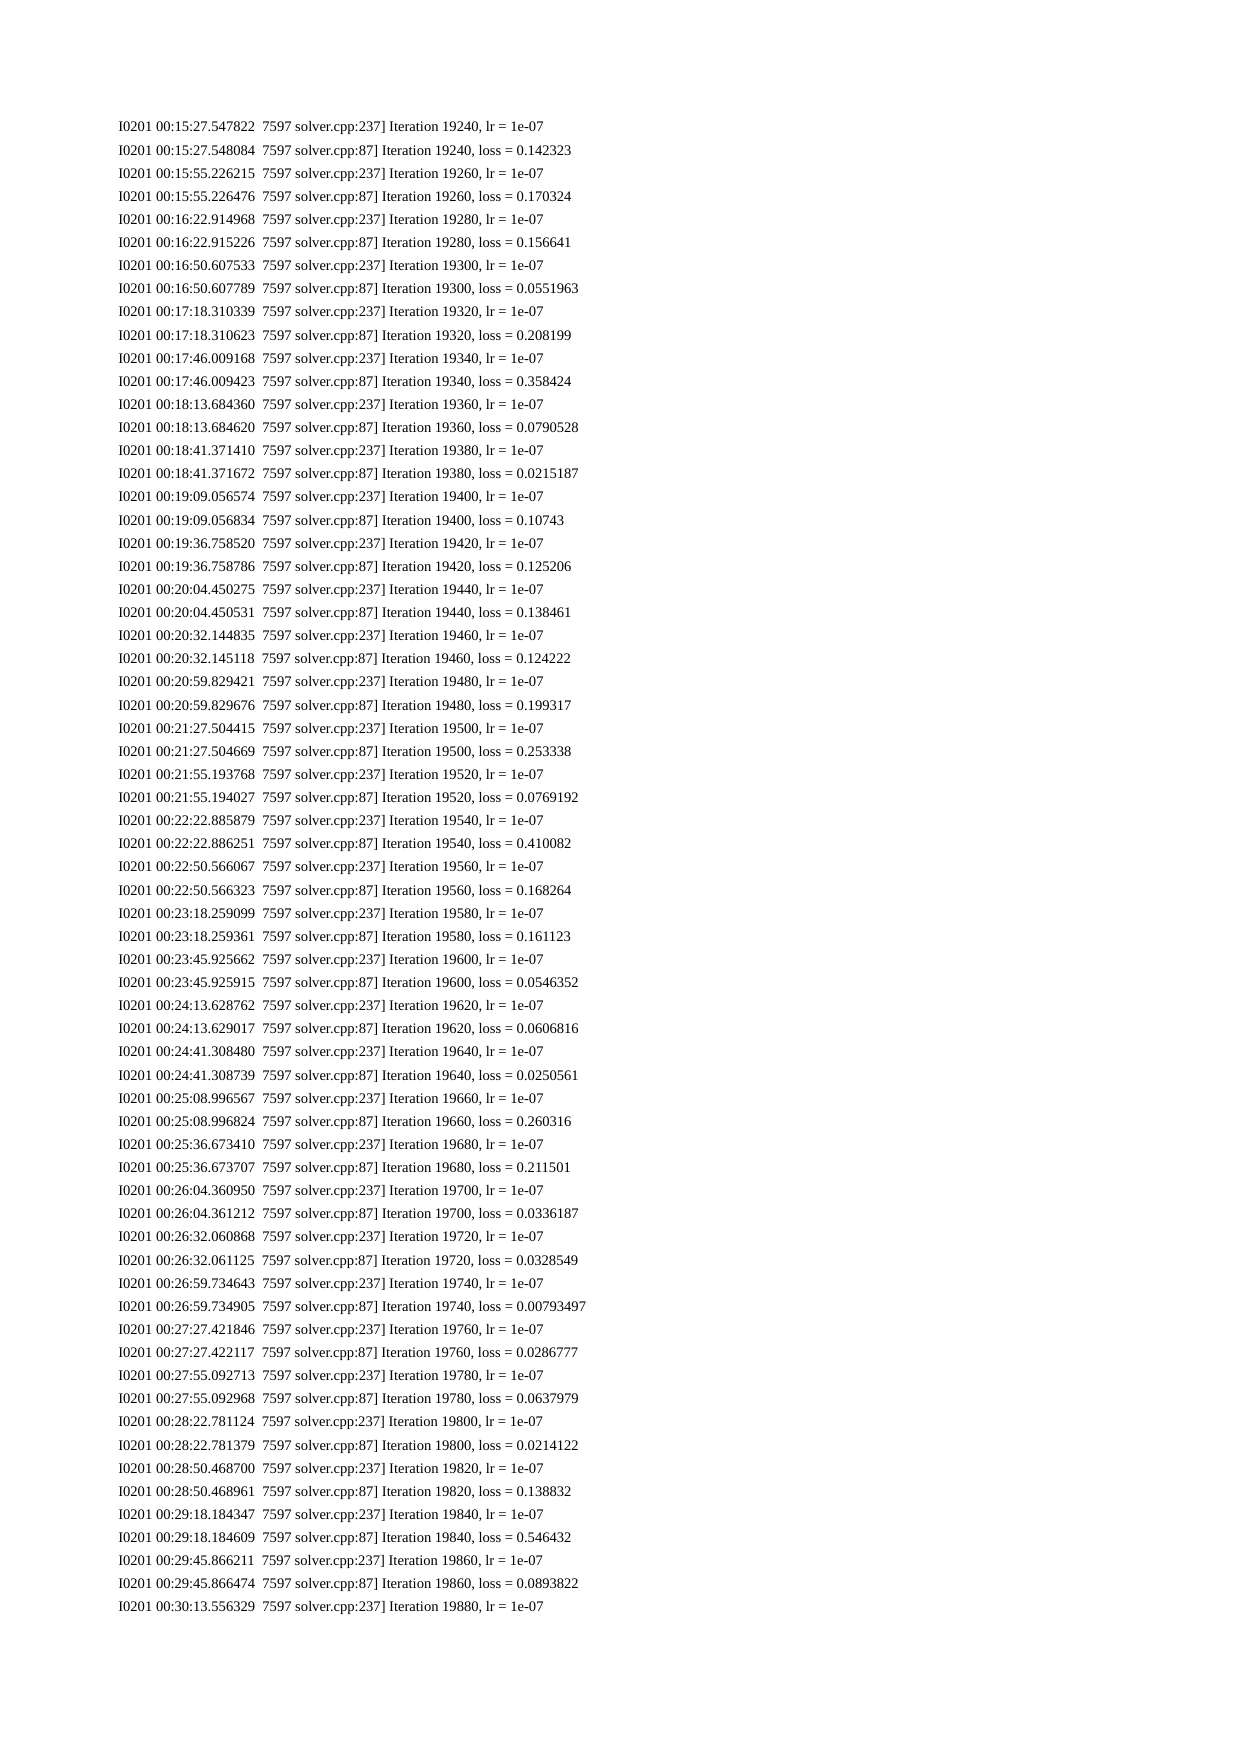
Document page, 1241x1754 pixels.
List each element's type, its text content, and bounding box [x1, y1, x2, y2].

text I0201 00:19:36.758786 7597 solver.cpp:87] Iteration 19420, loss = 0.125206 [118, 557, 1122, 574]
text I0201 00:27:27.421846 7597 solver.cpp:237] Iteration 19760, lr = 1e-07 [118, 1321, 1122, 1337]
text I0201 00:19:09.056834 7597 solver.cpp:87] Iteration 19400, loss = 0.10743 [118, 511, 1122, 528]
text I0201 00:28:22.781379 7597 solver.cpp:87] Iteration 19800, loss = 0.0214122 [118, 1436, 1122, 1453]
text I0201 00:26:59.734643 7597 solver.cpp:237] Iteration 19740, lr = 1e-07 [118, 1274, 1122, 1291]
text I0201 00:20:32.144835 7597 solver.cpp:237] Iteration 19460, lr = 1e-07 [118, 627, 1122, 644]
text I0201 00:20:04.450531 7597 solver.cpp:87] Iteration 19440, loss = 0.138461 [118, 604, 1122, 621]
text I0201 00:17:46.009423 7597 solver.cpp:87] Iteration 19340, loss = 0.358424 [118, 372, 1122, 389]
text I0201 00:26:04.361212 7597 solver.cpp:87] Iteration 19700, loss = 0.0336187 [118, 1205, 1122, 1222]
text I0201 00:29:45.866474 7597 solver.cpp:87] Iteration 19860, loss = 0.0893822 [118, 1575, 1122, 1592]
text I0201 00:23:18.259099 7597 solver.cpp:237] Iteration 19580, lr = 1e-07 [118, 904, 1122, 921]
text I0201 00:21:27.504669 7597 solver.cpp:87] Iteration 19500, loss = 0.253338 [118, 742, 1122, 759]
text I0201 00:22:22.886251 7597 solver.cpp:87] Iteration 19540, loss = 0.410082 [118, 835, 1122, 852]
text I0201 00:25:36.673410 7597 solver.cpp:237] Iteration 19680, lr = 1e-07 [118, 1136, 1122, 1152]
text I0201 00:23:45.925662 7597 solver.cpp:237] Iteration 19600, lr = 1e-07 [118, 951, 1122, 967]
text I0201 00:16:22.915226 7597 solver.cpp:87] Iteration 19280, loss = 0.156641 [118, 234, 1122, 251]
text I0201 00:16:50.607533 7597 solver.cpp:237] Iteration 19300, lr = 1e-07 [118, 257, 1122, 274]
text I0201 00:22:22.885879 7597 solver.cpp:237] Iteration 19540, lr = 1e-07 [118, 812, 1122, 829]
text I0201 00:15:27.547822 7597 solver.cpp:237] Iteration 19240, lr = 1e-07 [118, 118, 1122, 135]
text I0201 00:26:32.061125 7597 solver.cpp:87] Iteration 19720, loss = 0.0328549 [118, 1251, 1122, 1268]
text I0201 00:18:41.371672 7597 solver.cpp:87] Iteration 19380, loss = 0.0215187 [118, 465, 1122, 482]
text I0201 00:24:41.308739 7597 solver.cpp:87] Iteration 19640, loss = 0.0250561 [118, 1066, 1122, 1083]
text I0201 00:29:18.184609 7597 solver.cpp:87] Iteration 19840, loss = 0.546432 [118, 1529, 1122, 1546]
text I0201 00:25:08.996567 7597 solver.cpp:237] Iteration 19660, lr = 1e-07 [118, 1089, 1122, 1106]
text I0201 00:17:18.310339 7597 solver.cpp:237] Iteration 19320, lr = 1e-07 [118, 303, 1122, 320]
text I0201 00:19:09.056574 7597 solver.cpp:237] Iteration 19400, lr = 1e-07 [118, 488, 1122, 505]
text I0201 00:22:50.566323 7597 solver.cpp:87] Iteration 19560, loss = 0.168264 [118, 881, 1122, 898]
text I0201 00:26:32.060868 7597 solver.cpp:237] Iteration 19720, lr = 1e-07 [118, 1228, 1122, 1245]
text I0201 00:22:50.566067 7597 solver.cpp:237] Iteration 19560, lr = 1e-07 [118, 858, 1122, 875]
text I0201 00:24:13.629017 7597 solver.cpp:87] Iteration 19620, loss = 0.0606816 [118, 1020, 1122, 1037]
text I0201 00:15:55.226476 7597 solver.cpp:87] Iteration 19260, loss = 0.170324 [118, 187, 1122, 204]
text I0201 00:16:50.607789 7597 solver.cpp:87] Iteration 19300, loss = 0.0551963 [118, 280, 1122, 297]
text I0201 00:25:08.996824 7597 solver.cpp:87] Iteration 19660, loss = 0.260316 [118, 1112, 1122, 1129]
text I0201 00:28:50.468961 7597 solver.cpp:87] Iteration 19820, loss = 0.138832 [118, 1482, 1122, 1499]
text I0201 00:28:50.468700 7597 solver.cpp:237] Iteration 19820, lr = 1e-07 [118, 1459, 1122, 1476]
text I0201 00:23:45.925915 7597 solver.cpp:87] Iteration 19600, loss = 0.0546352 [118, 974, 1122, 991]
text I0201 00:16:22.914968 7597 solver.cpp:237] Iteration 19280, lr = 1e-07 [118, 211, 1122, 227]
text I0201 00:26:04.360950 7597 solver.cpp:237] Iteration 19700, lr = 1e-07 [118, 1182, 1122, 1199]
text I0201 00:27:55.092968 7597 solver.cpp:87] Iteration 19780, loss = 0.0637979 [118, 1390, 1122, 1407]
text I0201 00:20:04.450275 7597 solver.cpp:237] Iteration 19440, lr = 1e-07 [118, 581, 1122, 597]
text I0201 00:26:59.734905 7597 solver.cpp:87] Iteration 19740, loss = 0.00793497 [118, 1297, 1122, 1314]
text I0201 00:17:18.310623 7597 solver.cpp:87] Iteration 19320, loss = 0.208199 [118, 326, 1122, 343]
text I0201 00:18:13.684360 7597 solver.cpp:237] Iteration 19360, lr = 1e-07 [118, 396, 1122, 412]
text I0201 00:27:27.422117 7597 solver.cpp:87] Iteration 19760, loss = 0.0286777 [118, 1344, 1122, 1361]
text I0201 00:18:41.371410 7597 solver.cpp:237] Iteration 19380, lr = 1e-07 [118, 442, 1122, 459]
text I0201 00:29:45.866211 7597 solver.cpp:237] Iteration 19860, lr = 1e-07 [118, 1552, 1122, 1569]
text I0201 00:18:13.684620 7597 solver.cpp:87] Iteration 19360, loss = 0.0790528 [118, 419, 1122, 436]
text I0201 00:24:13.628762 7597 solver.cpp:237] Iteration 19620, lr = 1e-07 [118, 997, 1122, 1014]
text I0201 00:25:36.673707 7597 solver.cpp:87] Iteration 19680, loss = 0.211501 [118, 1159, 1122, 1176]
text I0201 00:19:36.758520 7597 solver.cpp:237] Iteration 19420, lr = 1e-07 [118, 534, 1122, 551]
text I0201 00:21:27.504415 7597 solver.cpp:237] Iteration 19500, lr = 1e-07 [118, 719, 1122, 736]
text I0201 00:29:18.184347 7597 solver.cpp:237] Iteration 19840, lr = 1e-07 [118, 1506, 1122, 1522]
text I0201 00:20:32.145118 7597 solver.cpp:87] Iteration 19460, loss = 0.124222 [118, 650, 1122, 667]
text I0201 00:24:41.308480 7597 solver.cpp:237] Iteration 19640, lr = 1e-07 [118, 1043, 1122, 1060]
text I0201 00:15:27.548084 7597 solver.cpp:87] Iteration 19240, loss = 0.142323 [118, 141, 1122, 158]
text I0201 00:17:46.009168 7597 solver.cpp:237] Iteration 19340, lr = 1e-07 [118, 349, 1122, 366]
text I0201 00:28:22.781124 7597 solver.cpp:237] Iteration 19800, lr = 1e-07 [118, 1413, 1122, 1430]
text I0201 00:21:55.193768 7597 solver.cpp:237] Iteration 19520, lr = 1e-07 [118, 766, 1122, 782]
text I0201 00:27:55.092713 7597 solver.cpp:237] Iteration 19780, lr = 1e-07 [118, 1367, 1122, 1384]
text I0201 00:20:59.829421 7597 solver.cpp:237] Iteration 19480, lr = 1e-07 [118, 673, 1122, 690]
text I0201 00:21:55.194027 7597 solver.cpp:87] Iteration 19520, loss = 0.0769192 [118, 789, 1122, 806]
text I0201 00:23:18.259361 7597 solver.cpp:87] Iteration 19580, loss = 0.161123 [118, 927, 1122, 944]
text I0201 00:15:55.226215 7597 solver.cpp:237] Iteration 19260, lr = 1e-07 [118, 164, 1122, 181]
text I0201 00:30:13.556329 7597 solver.cpp:237] Iteration 19880, lr = 1e-07 [118, 1598, 1122, 1615]
text I0201 00:20:59.829676 7597 solver.cpp:87] Iteration 19480, loss = 0.199317 [118, 696, 1122, 713]
